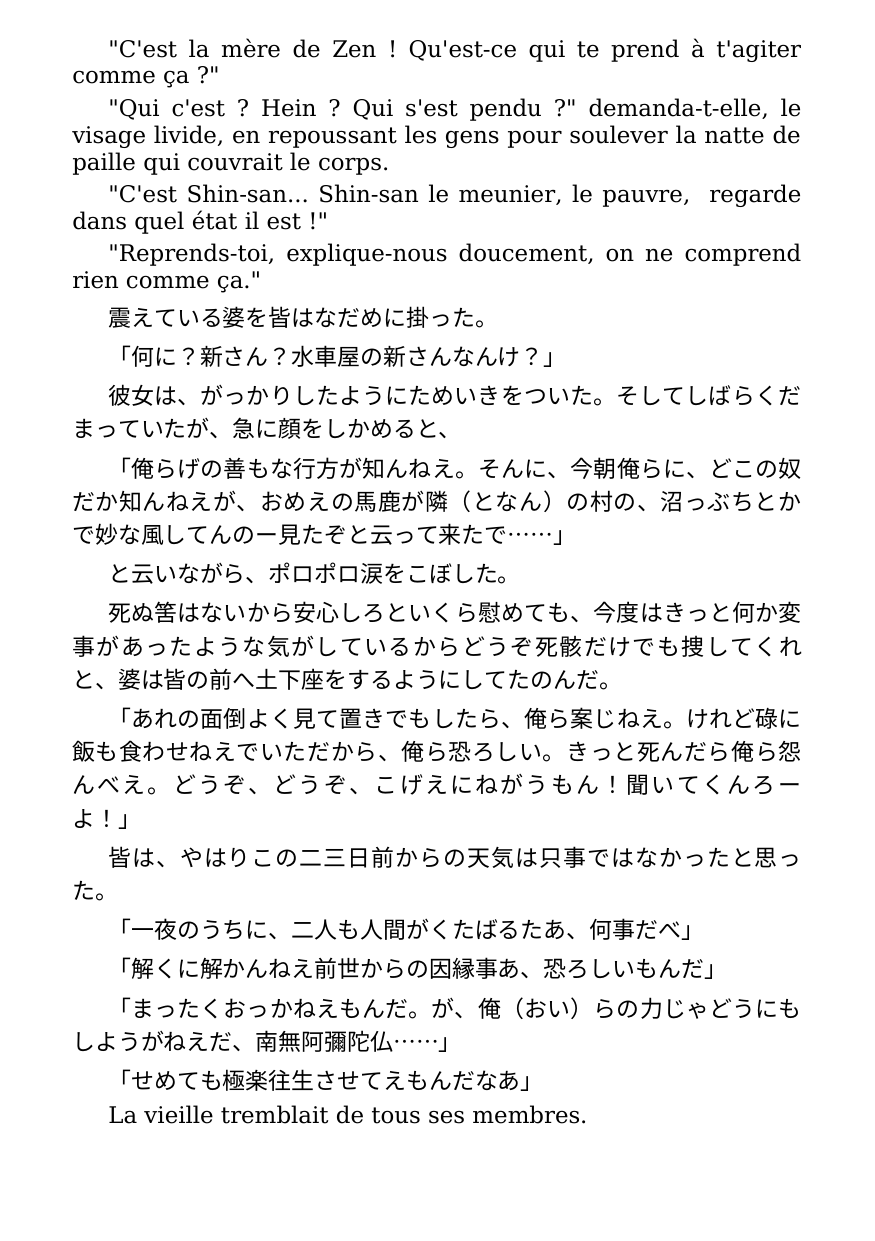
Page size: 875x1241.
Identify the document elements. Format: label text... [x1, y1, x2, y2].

text 「せめても極楽往生させてえもんだなあ」 [72, 1063, 802, 1096]
text "Qui c'est ? Hein ? Qui s'est pendu ?" demanda-t-elle, le visage livide, en repoussant les gens pour soulever la natte de paille qui couvrait le corps. [72, 95, 802, 175]
text 「解くに解かんねえ前世からの因縁事あ、恐ろしいもんだ」 [72, 951, 802, 984]
text 「何に？新さん？水車屋の新さんなんけ？」 [72, 339, 802, 372]
text と云いながら、ポロポロ涙をこぼした。 [72, 556, 802, 589]
text "C'est Shin-san... Shin-san le meunier, le pauvre, regarde dans quel état il est !" [72, 181, 802, 234]
text La vieille tremblait de tous ses membres. [72, 1102, 802, 1129]
text "Reprends-toi, explique-nous doucement, on ne comprend rien comme ça." [72, 241, 802, 294]
text 「一夜のうちに、二人も人間がくたばるたあ、何事だべ」 [72, 912, 802, 945]
text 皆は、やはりこの二三日前からの天気は只事ではなかったと思った。 [72, 840, 802, 906]
text 彼女は、がっかりしたようにためいきをついた。そしてしばらくだまっていたが、急に顔をしかめると、 [72, 378, 802, 444]
text 死ぬ筈はないから安心しろといくら慰めても、今度はきっと何か変事があったような気がしているからどうぞ死骸だけでも捜してくれと、婆は皆の前へ土下座をするようにしてたのんだ。 [72, 595, 802, 695]
text "C'est la mère de Zen ! Qu'est-ce qui te prend à t'agiter comme ça ?" [72, 36, 802, 89]
text 「まったくおっかねえもんだ。が、俺（おい）らの力じゃどうにもしようがねえだ、南無阿彌陀仏……」 [72, 991, 802, 1057]
text 「俺らげの善もな行方が知んねえ。そんに、今朝俺らに、どこの奴だか知んねえが、おめえの馬鹿が隣（となん）の村の、沼っぶちとかで妙な風してんのー見たぞと云って来たで……」 [72, 451, 802, 550]
text 震えている婆を皆はなだめに掛った。 [72, 300, 802, 333]
text 「あれの面倒よく見て置きでもしたら、俺ら案じねえ。けれど碌に飯も食わせねえでいただから、俺ら恐ろしい。きっと死んだら俺ら怨んべえ。どうぞ、どうぞ、こげえにねがうもん！聞いてくんろーよ！」 [72, 701, 802, 834]
